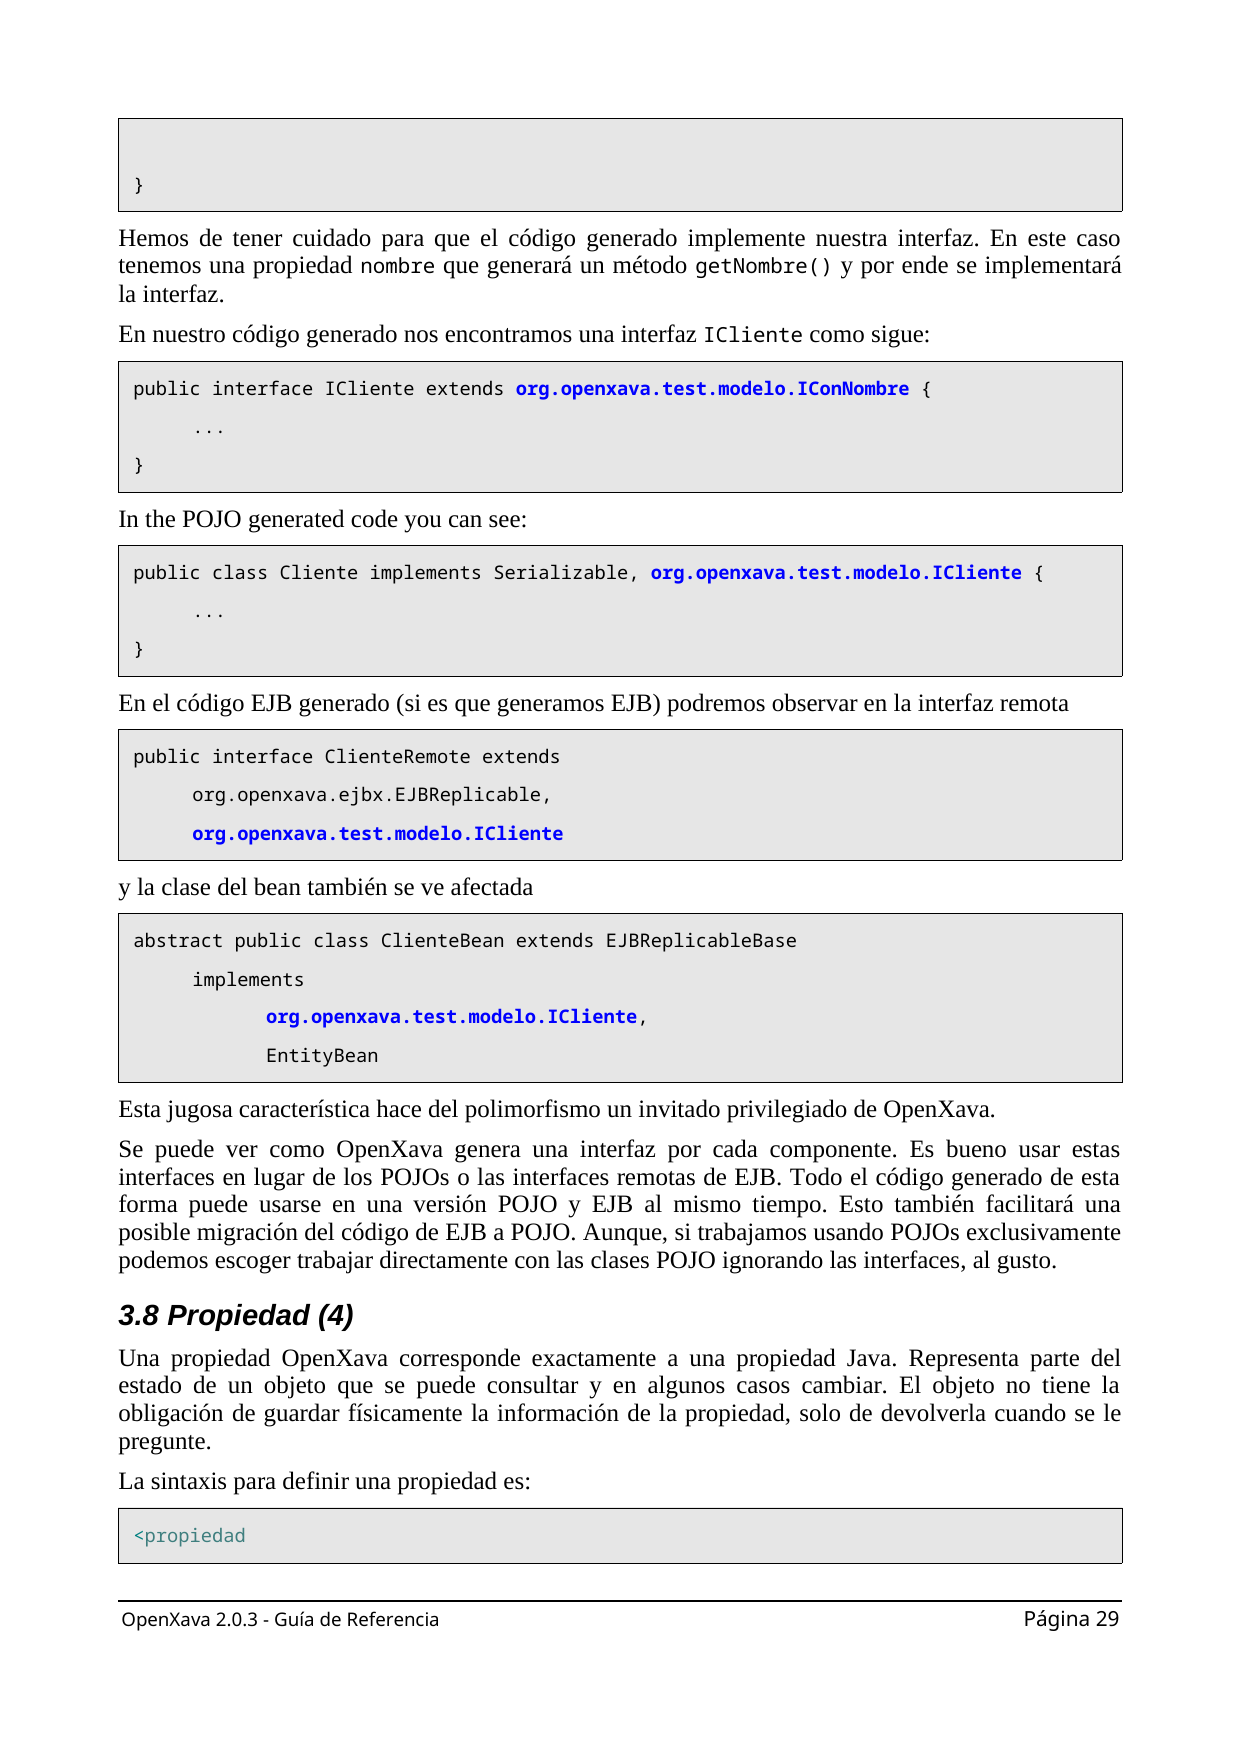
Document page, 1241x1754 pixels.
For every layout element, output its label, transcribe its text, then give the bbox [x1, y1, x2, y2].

text La sintaxis para definir una propiedad es: [118, 1467, 1122, 1495]
text <propiedad [119, 1509, 1122, 1563]
text } [119, 621, 1122, 676]
text abstract public class ClienteBean extends EJBReplicableBase [119, 914, 1122, 951]
text org.openxava.test.modelo.ICliente [119, 805, 1122, 860]
text } [119, 437, 1122, 492]
text In the POJO generated code you can see: [118, 505, 1122, 532]
text ... [119, 399, 1122, 437]
text Se puede ver como OpenXava genera una interfaz por cada componente. Es bueno usar estas interfaces en lugar de los POJOs o las interfaces remotas de EJB. Todo el código generado de esta forma puede usarse en una versión POJO y EJB al mismo tiempo. Esto también facilitará una posible migración del código de EJB a POJO. Aunque, si trabajamos usando POJOs exclusivamente podemos escoger trabajar directamente con las clases POJO ignorando las interfaces, al gusto. [118, 1135, 1122, 1274]
text En el código EJB generado (si es que generamos EJB) podremos observar en la interfaz remota [118, 689, 1122, 716]
text Esta jugosa característica hace del polimorfismo un invitado privilegiado de OpenXava. [118, 1095, 1122, 1123]
text EntityBean [119, 1027, 1122, 1082]
text org.openxava.test.modelo.ICliente, [119, 989, 1122, 1027]
subtitle Propiedad (4) [118, 1299, 1122, 1331]
text org.openxava.ejbx.EJBReplicable, [119, 767, 1122, 805]
text Una propiedad OpenXava corresponde exactamente a una propiedad Java. Representa parte del estado de un objeto que se puede consultar y en algunos casos cambiar. El objeto no tiene la obligación de guardar físicamente la información de la propiedad, solo de devolverla cuando se le pregunte. [118, 1344, 1122, 1455]
text Hemos de tener cuidado para que el código generado implemente nuestra interfaz. En este caso tenemos una propiedad nombre que generará un método getNombre() y por ende se implementará la interfaz. [118, 224, 1122, 308]
text y la clase del bean también se ve afectada [118, 873, 1122, 901]
text public class Cliente implements Serializable, org.openxava.test.modelo.ICliente { [119, 546, 1122, 583]
text public interface ClienteRemote extends [119, 730, 1122, 767]
text ... [119, 583, 1122, 621]
text implements [119, 951, 1122, 989]
text } [119, 156, 1122, 211]
text En nuestro código generado nos encontramos una interfaz ICliente como sigue: [118, 320, 1122, 348]
text public interface ICliente extends org.openxava.test.modelo.IConNombre { [119, 362, 1122, 399]
